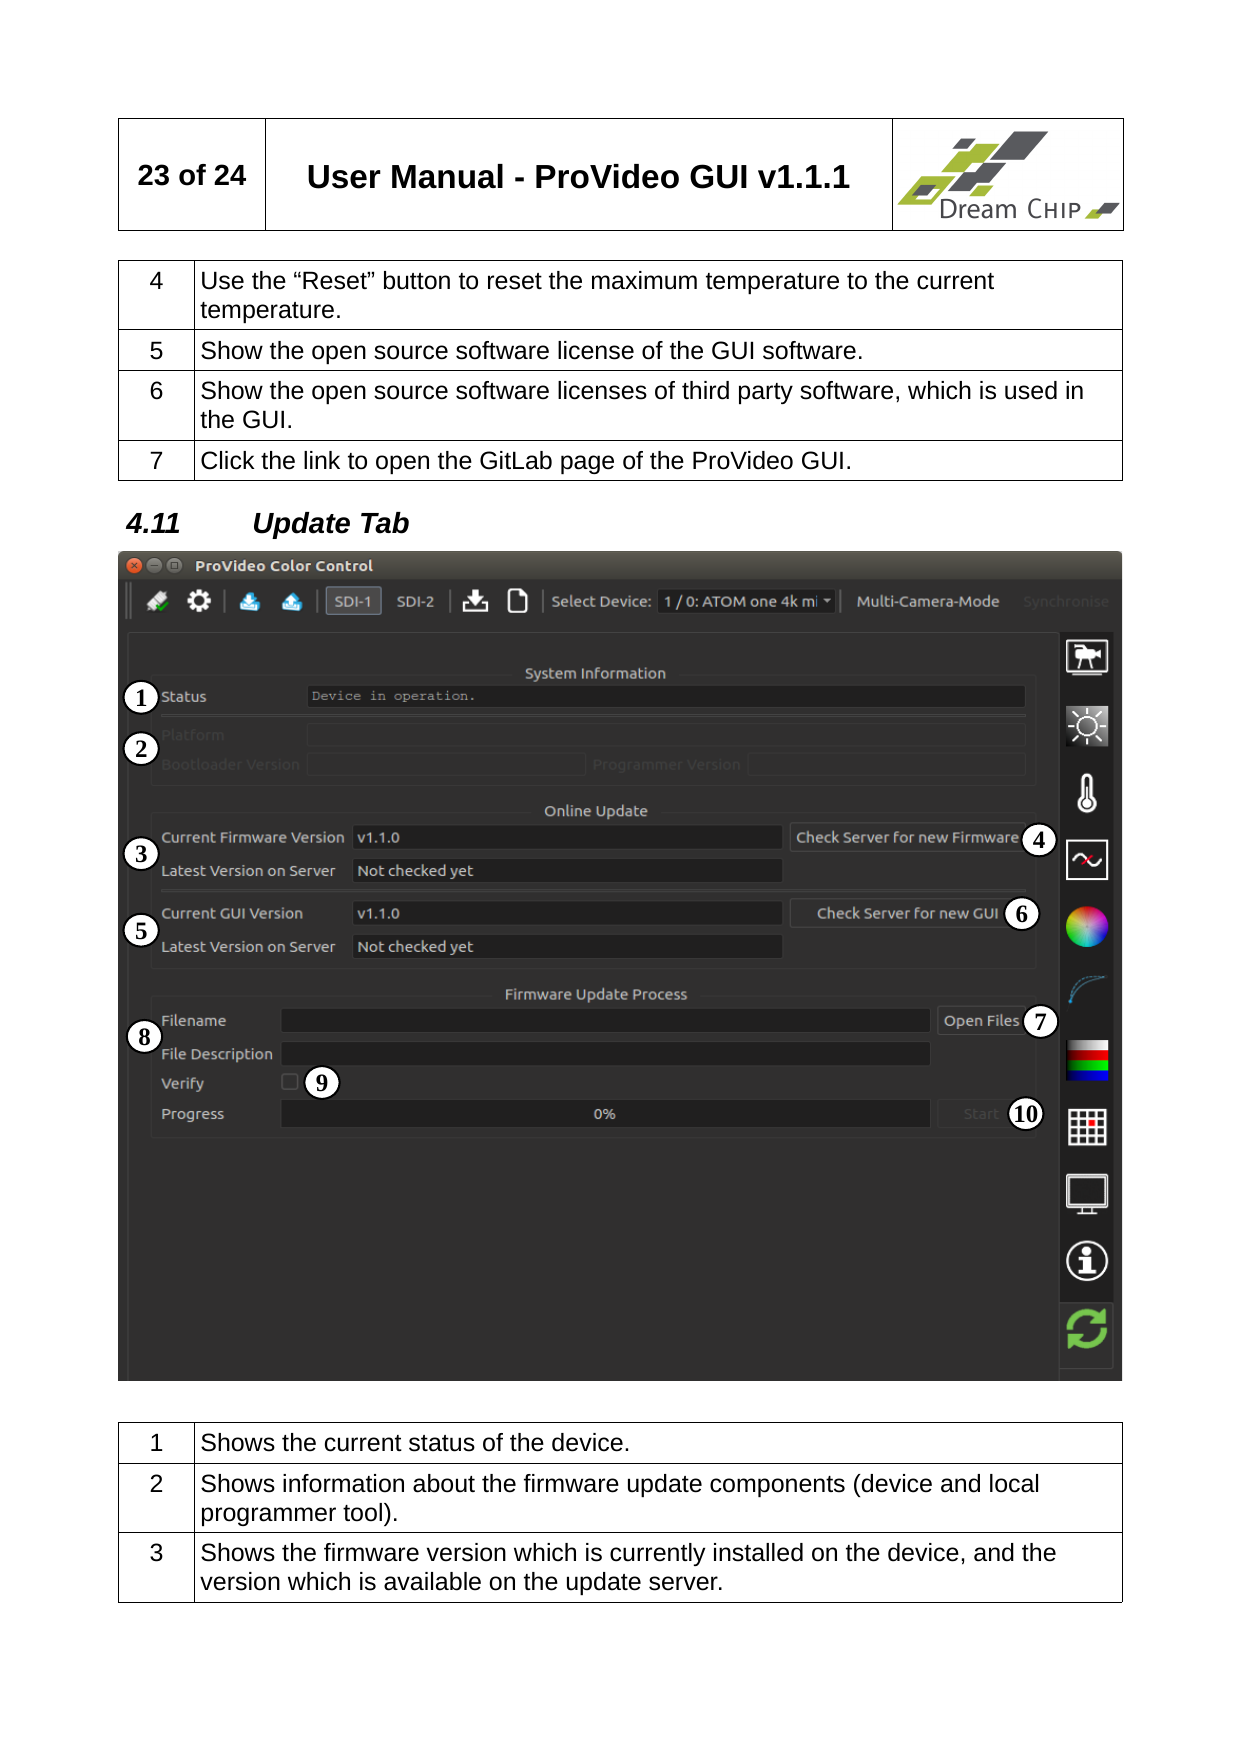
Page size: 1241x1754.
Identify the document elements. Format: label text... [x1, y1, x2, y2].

table_cell 6 [119, 371, 194, 439]
table_cell Show the open source software license of the GUI software. [195, 330, 1122, 370]
picture [897, 130, 1120, 220]
table_cell Shows information about the firmware update components (device and local programmer tool). [195, 1464, 1122, 1532]
table_cell 3 [119, 1533, 194, 1602]
picture [118, 551, 1123, 1381]
table_cell 7 [119, 441, 194, 480]
table_cell Show the open source software licenses of third party software, which is used in the GUI. [195, 371, 1122, 439]
table_cell 2 [119, 1464, 194, 1532]
table_cell 4 [119, 261, 194, 329]
table_cell Shows the firmware version which is currently installed on the device, and the version which is available on the update server. [195, 1533, 1122, 1602]
table_header 1 [119, 1423, 194, 1463]
table_header Shows the current status of the device. [195, 1423, 1122, 1463]
table_cell 5 [119, 330, 194, 370]
table_cell Click the link to open the GitLab page of the ProVideo GUI. [195, 441, 1122, 480]
table_cell Use the “Reset” button to reset the maximum temperature to the current temperature. [195, 261, 1122, 329]
subtitle Update Tab [118, 506, 1122, 539]
